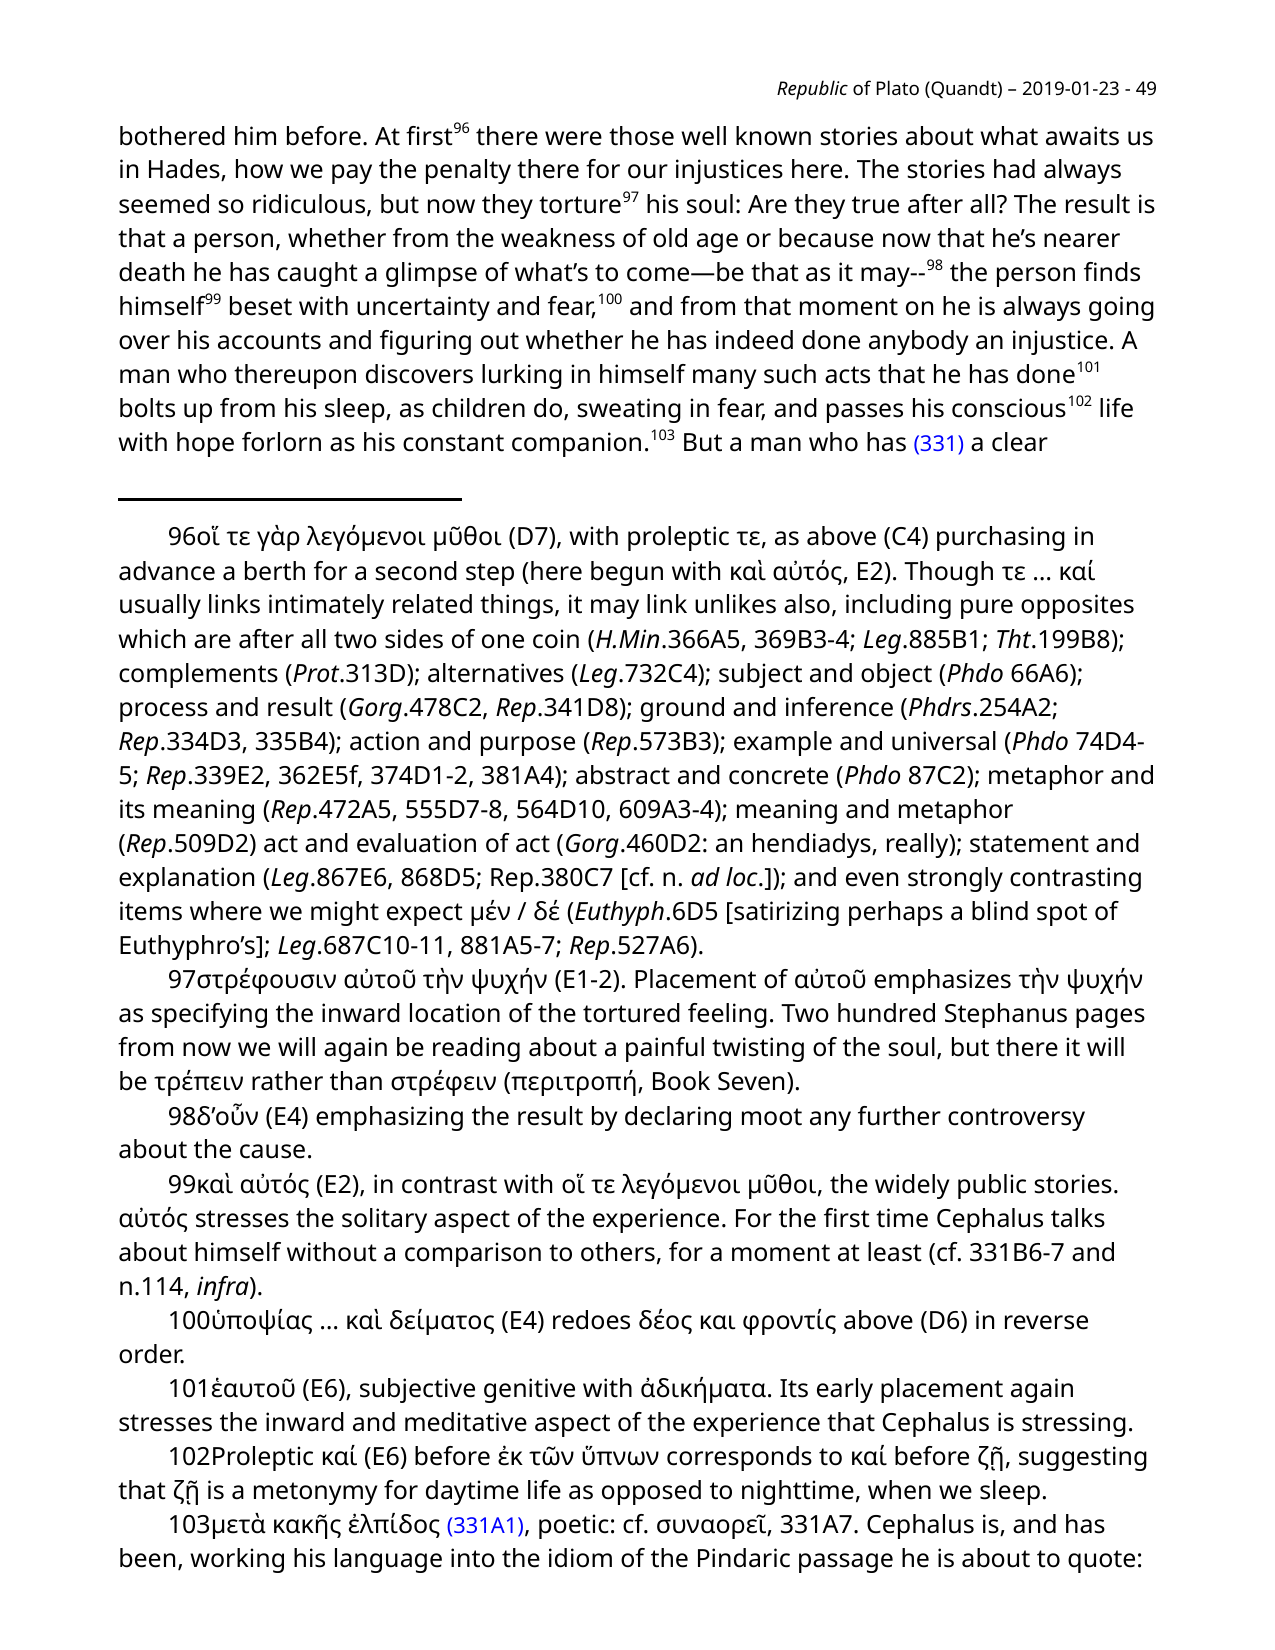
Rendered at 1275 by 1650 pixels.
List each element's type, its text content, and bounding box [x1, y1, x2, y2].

text ἑαυτοῦ (E6), subjective genitive with ἀδικήματα. Its early placement again stresses the inward and meditative aspect of the experience that Cephalus is stressing. [118, 1371, 1157, 1439]
text μετὰ κακῆς ἐλπίδος (331A1), poetic: cf. συναορεῖ, 331A7. Cephalus is, and has been, working his language into the idiom of the Pindaric passage he is about to quote: στρέφουσι 330E1 / πολύστροφον, 331A8; ἐλπίδος, 331A1 / ἐλπίς, A8; ἡδεῖα, 331A2 / γλυκεῖα, A6; ἀεὶ πάρεστι, 331A2 / συναορεῖ, A7; μεστὸς γίγνεται, like being flooded at sea, 330E4 / κυβερνᾷ, 331A9. The double agenda, to make his own argument and to create a segue to the quote from Pindar, results in the run-on locution, ἀγαθὴ γηροτρόφος, where he needs ἀγαθὴ to make the contrast with κακῆς above but also wants γηροτρόφος to anticipate the quotation below. Commentators not realizing Cephalus is painting himself into a corner, disagree whether to take ἀγαθὴ with γηροτρόφος or with ἐλπίς. [118, 1507, 1157, 1575]
text This question unleashes as long an answer as his first question did. Again Cephalus begins by contrasting his own outlook with that of others, but this time the tone is rueful rather than proud. “Let me tell you, Socrates, when a man gets nearer to thinking he’s going to die he’s visited by a fear and concern about things that never bothered him before. At first there were those well known stories about what awaits us in Hades, how we pay the penalty there for our injustices here. The stories had always seemed so ridiculous, but now they torture his soul: Are they true after all? The result is that a person, whether from the weakness of old age or because now that he’s nearer death he has caught a glimpse of what’s to come—be that as it may-- the person finds himself beset with uncertainty and fear, and from that moment on he is always going over his accounts and figuring out whether he has indeed done anybody an injustice. A man who thereupon discovers lurking in himself many such acts that he has done bolts up from his sleep, as children do, sweating in fear, and passes his conscious life with hope forlorn as his constant companion. But a man who has (331) a clear conscience has the company of a hope that is pleasant and good, a “nurse for the aged,” as Pindar says when speaking of a man who has lived his life justly and piously: [118, 118, 1157, 459]
text οἵ τε γὰρ λεγόμενοι μῦθοι (D7), with proleptic τε, as above (C4) purchasing in advance a berth for a second step (here begun with καὶ αὐτός, E2). Though τε … καί usually links intimately related things, it may link unlikes also, including pure opposites which are after all two sides of one coin (H.Min.366A5, 369B3-4; Leg.885B1; Tht.199B8); complements (Prot.313D); alternatives (Leg.732C4); subject and object (Phdo 66A6); process and result (Gorg.478C2, Rep.341D8); ground and inference (Phdrs.254A2; Rep.334D3, 335B4); action and purpose (Rep.573B3); example and universal (Phdo 74D4-5; Rep.339E2, 362E5f, 374D1-2, 381A4); abstract and concrete (Phdo 87C2); metaphor and its meaning (Rep.472A5, 555D7-8, 564D10, 609A3-4); meaning and metaphor (Rep.509D2) act and evaluation of act (Gorg.460D2: an hendiadys, really); statement and explanation (Leg.867E6, 868D5; Rep.380C7 [cf. n. ad loc.]); and even strongly contrasting items where we might expect μέν / δέ (Euthyph.6D5 [satirizing perhaps a blind spot of Euthyphro’s]; Leg.687C10-11, 881A5-7; Rep.527A6). [118, 519, 1157, 962]
text καὶ αὐτός (E2), in contrast with οἵ τε λεγόμενοι μῦθοι, the widely public stories. αὐτός stresses the solitary aspect of the experience. For the first time Cephalus talks about himself without a comparison to others, for a moment at least (cf. 331B6-7 and n.114, infra). [118, 1166, 1157, 1302]
text Proleptic καί (E6) before ἐκ τῶν ὕπνων corresponds to καί before ζῇ, suggesting that ζῇ is a metonymy for daytime life as opposed to nighttime, when we sleep. [118, 1439, 1157, 1507]
text στρέφουσιν αὐτοῦ τὴν ψυχήν (E1-2). Placement of αὐτοῦ emphasizes τὴν ψυχήν as specifying the inward location of the tortured feeling. Two hundred Stephanus pages from now we will again be reading about a painful twisting of the soul, but there it will be τρέπειν rather than στρέφειν (περιτροπή, Book Seven). [118, 962, 1157, 1098]
text ὑποψίας … καὶ δείματος (E4) redoes δέος και φροντίς above (D6) in reverse order. [118, 1302, 1157, 1371]
text δ’οὖν (E4) emphasizing the result by declaring moot any further controversy about the cause. [118, 1098, 1157, 1166]
